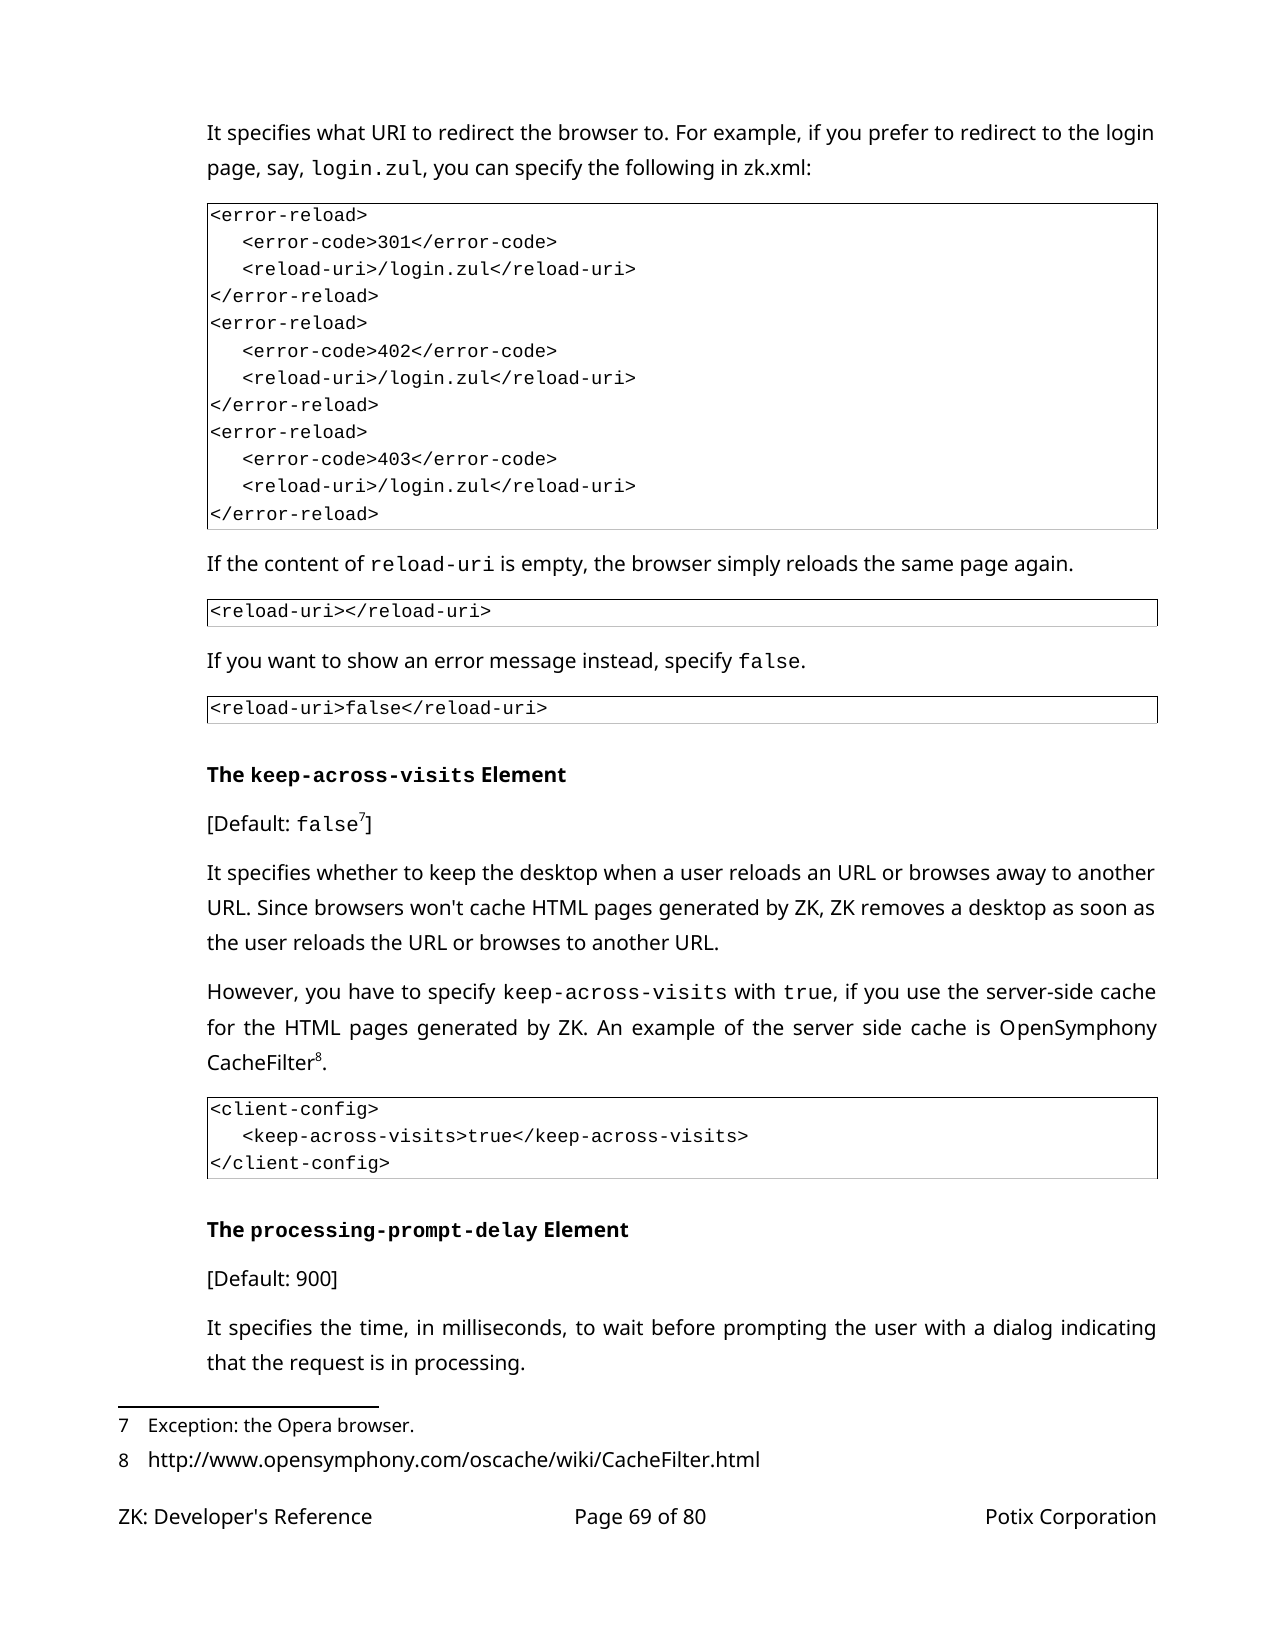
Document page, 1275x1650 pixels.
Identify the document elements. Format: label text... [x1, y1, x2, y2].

text <keep-across-visits>true</keep-across-visits> [208, 1124, 1157, 1148]
text [Default: false] [207, 809, 1157, 837]
text [Default: 900] [207, 1264, 1157, 1293]
text <client-config> [208, 1098, 1157, 1121]
text It specifies the time, in milliseconds, to wait before prompting the user with a dialog indicating that the request is in processing. [207, 1313, 1157, 1377]
text If the content of reload-uri is empty, the browser simply reloads the same page again. [207, 549, 1157, 578]
subtitle The keep-across-visits Element [207, 760, 1157, 788]
text <error-code>301</error-code> [208, 230, 1157, 254]
text <reload-uri>false</reload-uri> [208, 697, 1157, 723]
text <error-reload> [208, 204, 1157, 227]
text <reload-uri>/login.zul</reload-uri> [208, 366, 1157, 390]
text However, you have to specify keep-across-visits with true, if you use the server-side cache for the HTML pages generated by ZK. An example of the server side cache is OpenSymphony CacheFilter. [207, 977, 1157, 1076]
text <error-code>403</error-code> [208, 447, 1157, 471]
text <error-reload> [208, 311, 1157, 336]
text If you want to show an error message instead, specify false. [207, 647, 1157, 675]
text It specifies what URI to redirect the browser to. For example, if you prefer to redirect to the login page, say, login.zul, you can specify the following in zk.xml: [207, 118, 1157, 182]
text http://www.opensymphony.com/oscache/wiki/CacheFilter.html [118, 1445, 1157, 1473]
subtitle The processing-prompt-delay Element [207, 1215, 1157, 1244]
text </error-reload> [208, 502, 1157, 529]
text <reload-uri>/login.zul</reload-uri> [208, 257, 1157, 281]
text <reload-uri>/login.zul</reload-uri> [208, 474, 1157, 499]
text Exception: the Opera browser. [118, 1413, 1157, 1438]
text </error-reload> [208, 393, 1157, 417]
text <error-reload> [208, 420, 1157, 444]
text </client-config> [208, 1151, 1157, 1178]
text It specifies whether to keep the desktop when a user reloads an URL or browses away to another URL. Since browsers won't cache HTML pages generated by ZK, ZK removes a desktop as soon as the user reloads the URL or browses to another URL. [207, 858, 1157, 957]
text <reload-uri></reload-uri> [208, 600, 1157, 626]
text <error-code>402</error-code> [208, 338, 1157, 363]
text </error-reload> [208, 284, 1157, 308]
